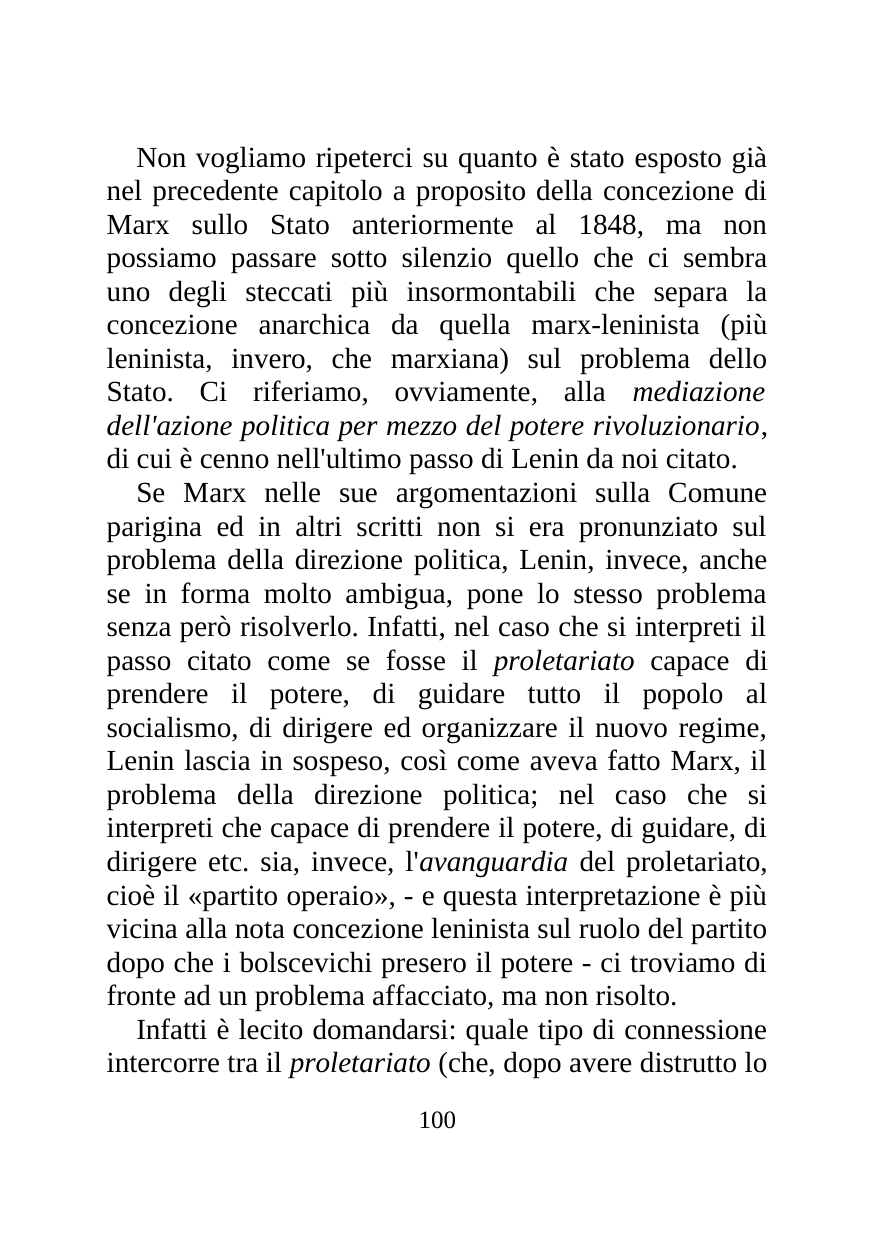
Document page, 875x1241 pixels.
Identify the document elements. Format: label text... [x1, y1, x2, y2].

text Non vogliamo ripeterci su quanto è stato esposto già nel precedente capitolo a proposito della concezione di Marx sullo Stato anteriormente al 1848, ma non possiamo passare sotto silenzio quello che ci sembra uno degli steccati più insormontabili che separa la concezione anarchica da quella marx-leninista (più leninista, invero, che marxiana) sul problema dello Stato. Ci riferiamo, ovviamente, alla mediazione dell'azione politica per mezzo del potere rivoluzionario, di cui è cenno nell'ultimo passo di Lenin da noi citato. [106, 140, 768, 475]
text Infatti è lecito domandarsi: quale tipo di connessione intercorre tra il proletariato (che, dopo avere distrutto lo [106, 1012, 768, 1079]
text Se Marx nelle sue argomentazioni sulla Comune parigina ed in altri scritti non si era pronunziato sul problema della direzione politica, Lenin, invece, anche se in forma molto ambigua, pone lo stesso problema senza però risolverlo. Infatti, nel caso che si interpreti il passo citato come se fosse il proletariato capace di prendere il potere, di guidare tutto il popolo al socialismo, di dirigere ed organizzare il nuovo regime, Lenin lascia in sospeso, così come aveva fatto Marx, il problema della direzione politica; nel caso che si interpreti che capace di prendere il potere, di guidare, di dirigere etc. sia, invece, l'avanguardia del proletariato, cioè il «partito operaio», - e questa interpretazione è più vicina alla nota concezione leninista sul ruolo del partito dopo che i bolscevichi presero il potere - ci troviamo di fronte ad un problema affacciato, ma non risolto. [106, 475, 768, 1012]
